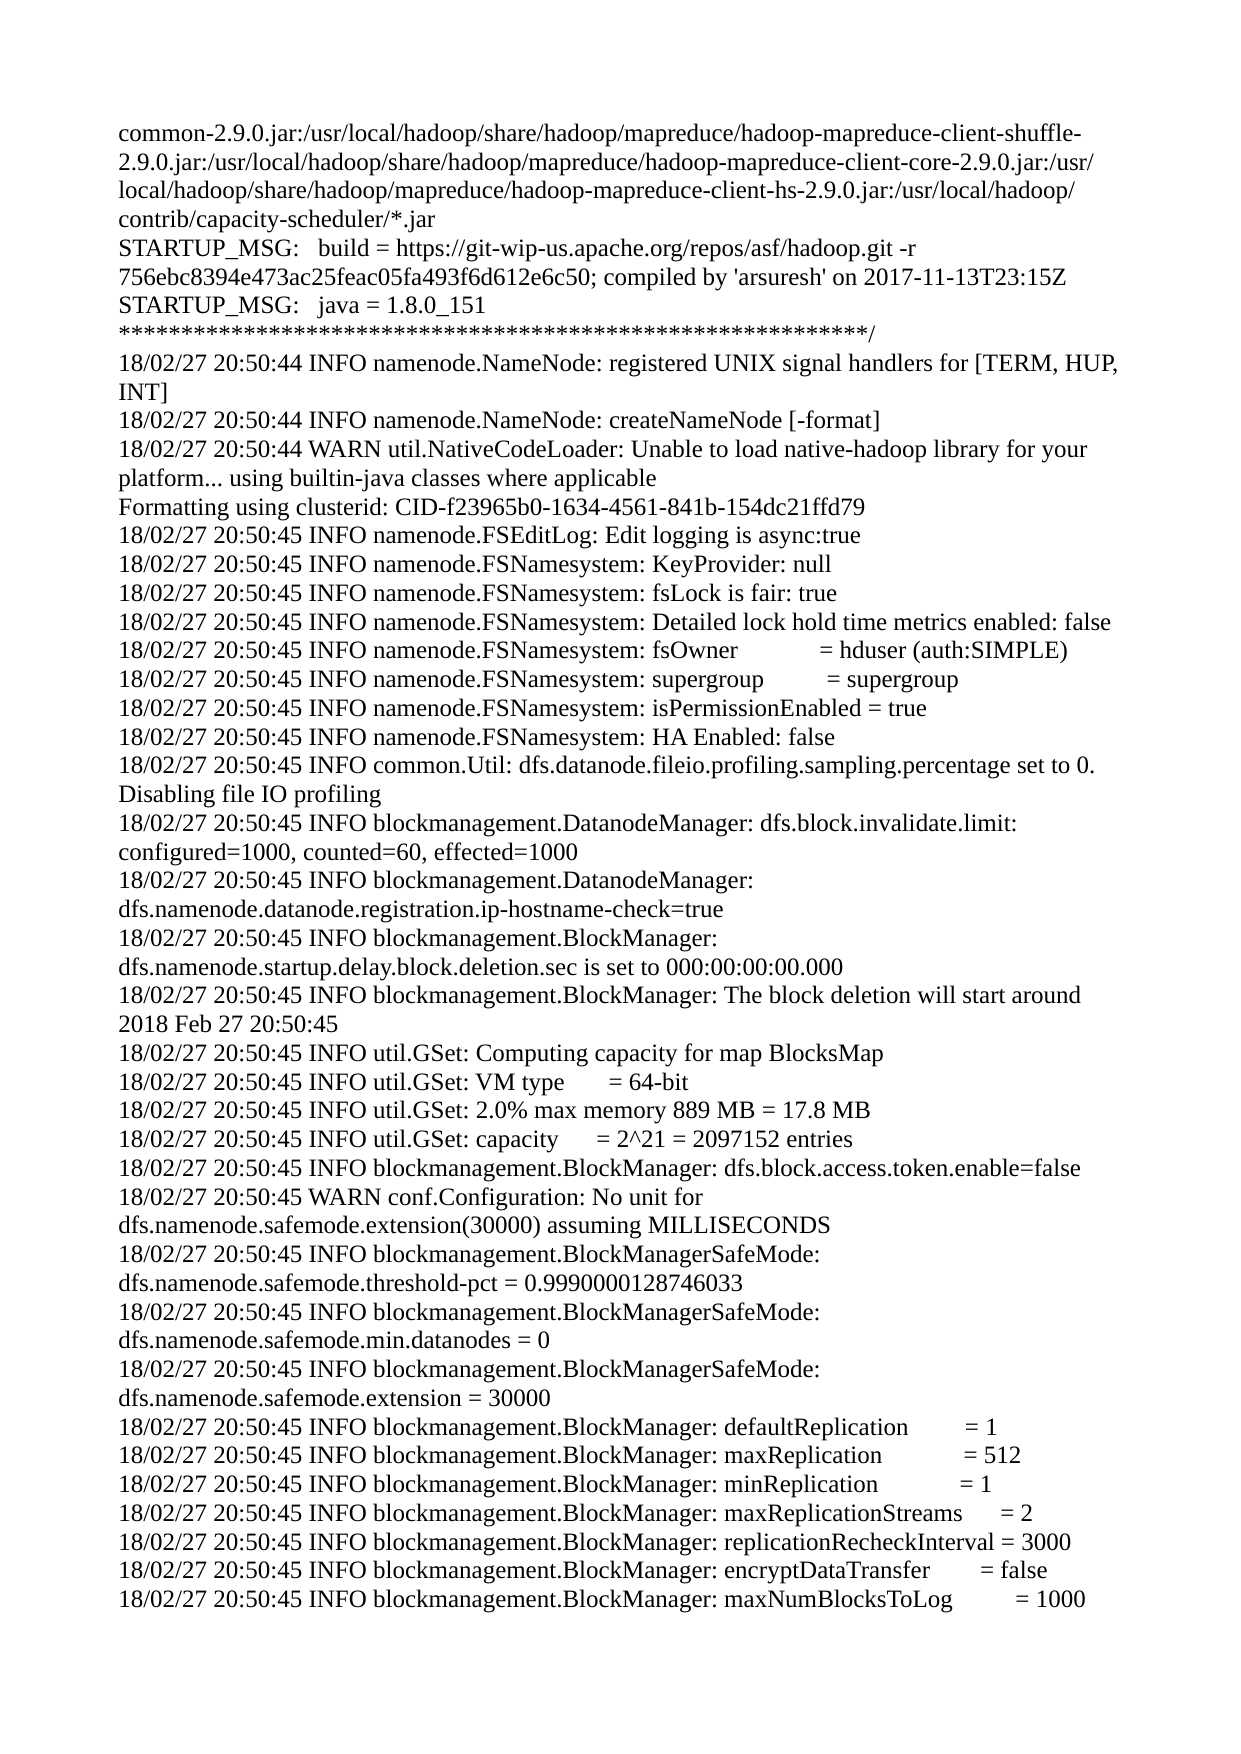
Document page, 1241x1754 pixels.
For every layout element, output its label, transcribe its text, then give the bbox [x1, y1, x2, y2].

text 18/02/27 20:50:45 INFO namenode.FSEditLog: Edit logging is async:true [118, 521, 1122, 549]
text 18/02/27 20:50:44 INFO namenode.NameNode: registered UNIX signal handlers for [TERM, HUP, INT] [118, 348, 1122, 406]
text 18/02/27 20:50:45 INFO blockmanagement.BlockManager: minReplication = 1 [118, 1469, 1122, 1498]
text 18/02/27 20:50:45 INFO namenode.FSNamesystem: supergroup = supergroup [118, 664, 1122, 693]
text 18/02/27 20:50:45 INFO blockmanagement.BlockManager: defaultReplication = 1 [118, 1412, 1122, 1441]
text 18/02/27 20:50:45 INFO namenode.FSNamesystem: isPermissionEnabled = true [118, 693, 1122, 722]
text 18/02/27 20:50:45 INFO namenode.FSNamesystem: fsLock is fair: true [118, 578, 1122, 607]
text 18/02/27 20:50:45 WARN conf.Configuration: No unit for dfs.namenode.safemode.extension(30000) assuming MILLISECONDS [118, 1182, 1122, 1239]
text STARTUP_MSG: java = 1.8.0_151 [118, 291, 1122, 319]
text STARTUP_MSG: build = https://git-wip-us.apache.org/repos/asf/hadoop.git -r 756ebc8394e473ac25feac05fa493f6d612e6c50; compiled by 'arsuresh' on 2017-11-13T23:15Z [118, 233, 1122, 291]
text 18/02/27 20:50:45 INFO blockmanagement.BlockManager: The block deletion will start around 2018 Feb 27 20:50:45 [118, 981, 1122, 1038]
text 18/02/27 20:50:45 INFO common.Util: dfs.datanode.fileio.profiling.sampling.percentage set to 0. Disabling file IO profiling [118, 751, 1122, 808]
text 18/02/27 20:50:45 INFO blockmanagement.BlockManagerSafeMode: dfs.namenode.safemode.threshold-pct = 0.9990000128746033 [118, 1239, 1122, 1297]
text 18/02/27 20:50:45 INFO util.GSet: 2.0% max memory 889 MB = 17.8 MB [118, 1096, 1122, 1124]
text 18/02/27 20:50:45 INFO util.GSet: Computing capacity for map BlocksMap [118, 1038, 1122, 1067]
text 18/02/27 20:50:45 INFO blockmanagement.BlockManager: encryptDataTransfer = false [118, 1556, 1122, 1584]
text 18/02/27 20:50:45 INFO blockmanagement.BlockManager: dfs.block.access.token.enable=false [118, 1153, 1122, 1182]
text ************************************************************/ [118, 319, 1122, 348]
text 18/02/27 20:50:45 INFO blockmanagement.BlockManagerSafeMode: dfs.namenode.safemode.min.datanodes = 0 [118, 1297, 1122, 1354]
text 18/02/27 20:50:45 INFO blockmanagement.DatanodeManager: dfs.block.invalidate.limit: configured=1000, counted=60, effected=1000 [118, 808, 1122, 866]
text 18/02/27 20:50:45 INFO namenode.FSNamesystem: KeyProvider: null [118, 549, 1122, 578]
text 18/02/27 20:50:45 INFO blockmanagement.DatanodeManager: dfs.namenode.datanode.registration.ip-hostname-check=true [118, 866, 1122, 923]
text 18/02/27 20:50:45 INFO util.GSet: capacity = 2^21 = 2097152 entries [118, 1124, 1122, 1153]
text 18/02/27 20:50:45 INFO namenode.FSNamesystem: Detailed lock hold time metrics enabled: false [118, 607, 1122, 636]
text 18/02/27 20:50:45 INFO blockmanagement.BlockManager: replicationRecheckInterval = 3000 [118, 1527, 1122, 1556]
text 18/02/27 20:50:45 INFO blockmanagement.BlockManager: maxNumBlocksToLog = 1000 [118, 1584, 1122, 1613]
text 18/02/27 20:50:45 INFO blockmanagement.BlockManager: dfs.namenode.startup.delay.block.deletion.sec is set to 000:00:00:00.000 [118, 923, 1122, 981]
text 18/02/27 20:50:44 WARN util.NativeCodeLoader: Unable to load native-hadoop library for your platform... using builtin-java classes where applicable [118, 434, 1122, 492]
text 18/02/27 20:50:45 INFO util.GSet: VM type = 64-bit [118, 1067, 1122, 1096]
text 18/02/27 20:50:44 INFO namenode.NameNode: createNameNode [-format] [118, 406, 1122, 434]
text common-2.9.0.jar:/usr/local/hadoop/share/hadoop/mapreduce/hadoop-mapreduce-client-shuffle-2.9.0.jar:/usr/local/hadoop/share/hadoop/mapreduce/hadoop-mapreduce-client-core-2.9.0.jar:/usr/local/hadoop/share/hadoop/mapreduce/hadoop-mapreduce-client-hs-2.9.0.jar:/usr/local/hadoop/contrib/capacity-scheduler/*.jar [118, 118, 1122, 233]
text 18/02/27 20:50:45 INFO namenode.FSNamesystem: HA Enabled: false [118, 722, 1122, 751]
text 18/02/27 20:50:45 INFO blockmanagement.BlockManagerSafeMode: dfs.namenode.safemode.extension = 30000 [118, 1354, 1122, 1412]
text 18/02/27 20:50:45 INFO blockmanagement.BlockManager: maxReplication = 512 [118, 1441, 1122, 1469]
text Formatting using clusterid: CID-f23965b0-1634-4561-841b-154dc21ffd79 [118, 492, 1122, 521]
text 18/02/27 20:50:45 INFO blockmanagement.BlockManager: maxReplicationStreams = 2 [118, 1498, 1122, 1527]
text 18/02/27 20:50:45 INFO namenode.FSNamesystem: fsOwner = hduser (auth:SIMPLE) [118, 636, 1122, 664]
